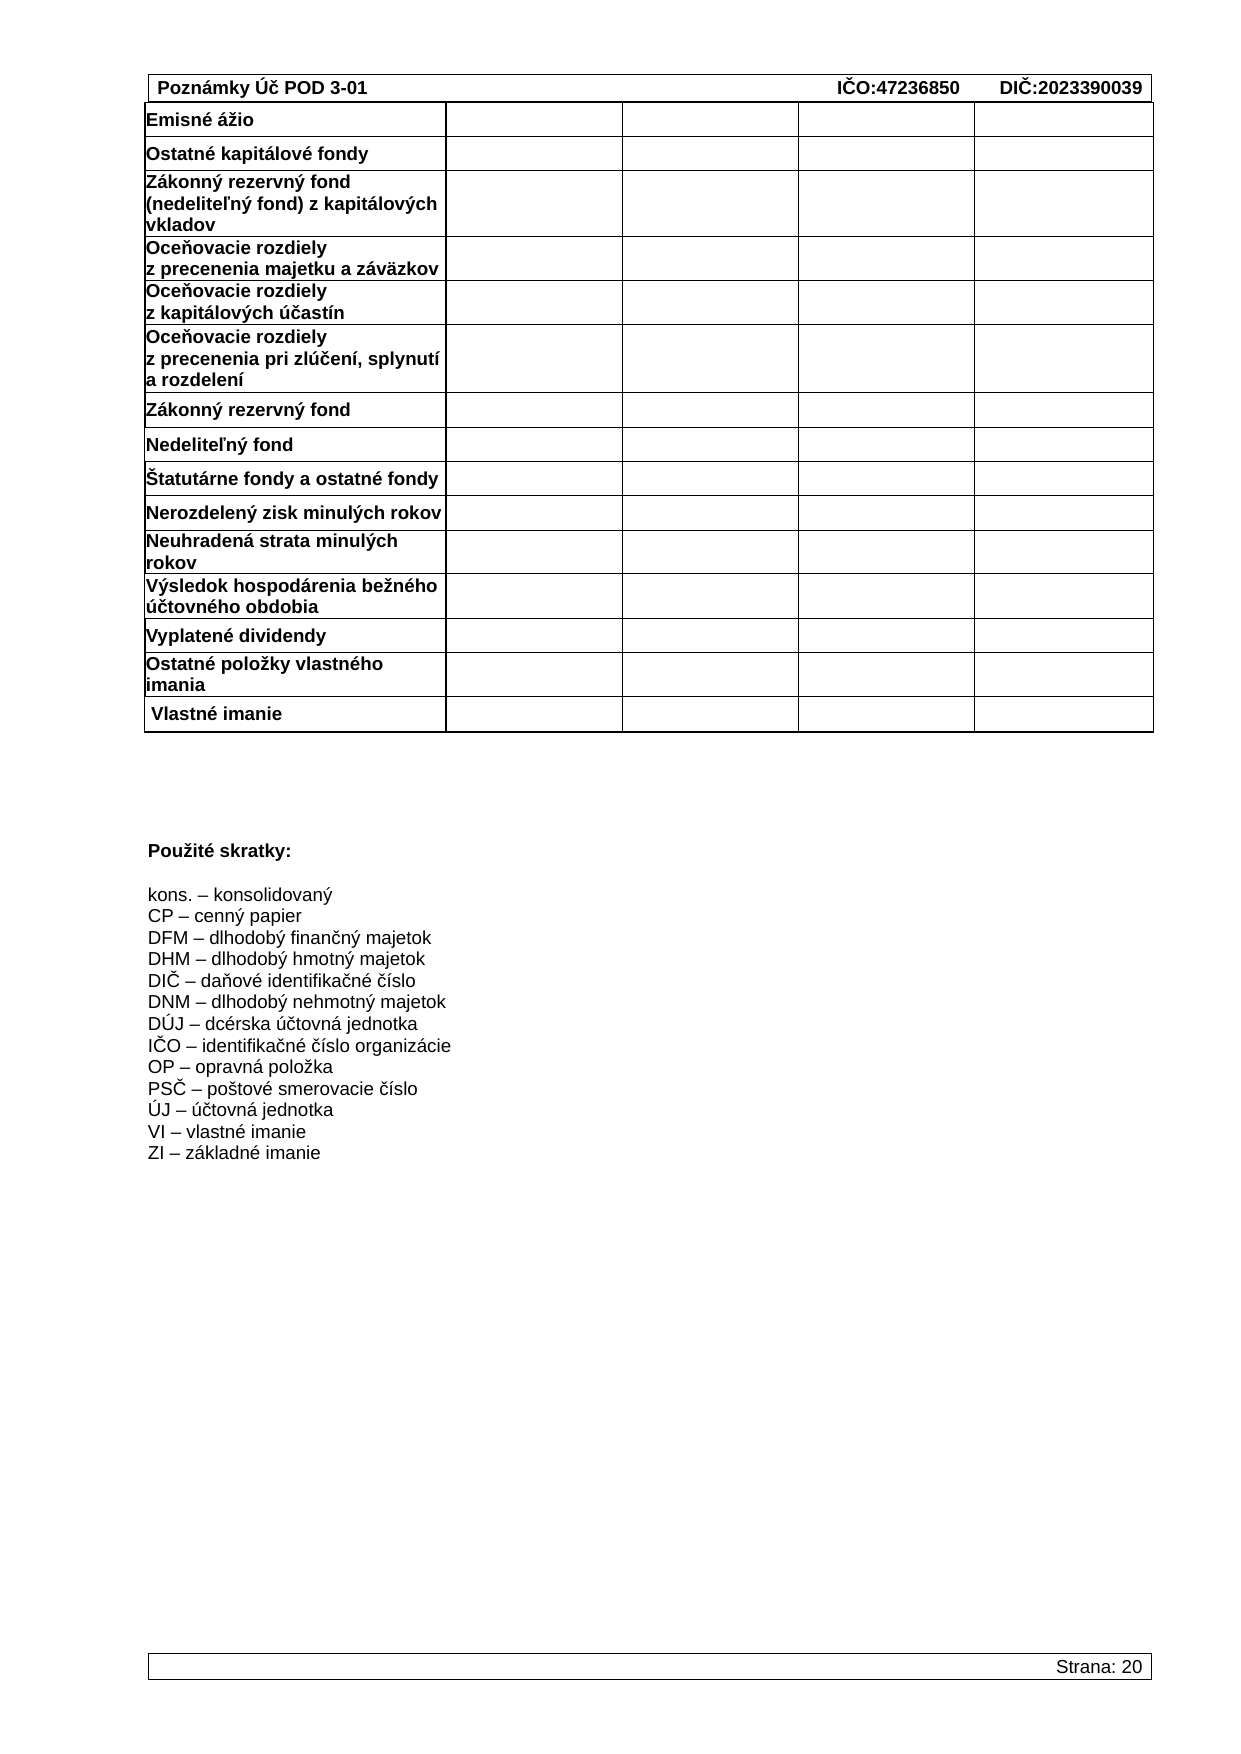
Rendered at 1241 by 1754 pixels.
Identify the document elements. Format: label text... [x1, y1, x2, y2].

table_cell [623, 237, 798, 280]
text DIČ – daňové identifikačné číslo [148, 970, 1152, 991]
table_cell [447, 619, 622, 652]
text DHM – dlhodobý hmotný majetok [148, 948, 1152, 970]
table_cell [975, 619, 1153, 652]
table_cell [975, 237, 1153, 280]
text DFM – dlhodobý finančný majetok [148, 927, 1152, 948]
table_cell [975, 428, 1153, 461]
table_cell [975, 103, 1153, 136]
table_cell [799, 393, 974, 427]
table_cell [623, 462, 798, 495]
table_cell [623, 697, 798, 731]
table_cell [799, 462, 974, 495]
table_cell [623, 281, 798, 323]
table_cell [447, 496, 622, 530]
table_cell [975, 281, 1153, 323]
table_cell Ostatné položky vlastného imania [146, 653, 445, 696]
table_cell [623, 428, 798, 461]
table_cell [799, 137, 974, 170]
table_cell [623, 103, 798, 136]
table_cell Zákonný rezervný fond (nedeliteľný fond) z kapitálových vkladov [146, 171, 445, 236]
table_cell [799, 653, 974, 696]
table_cell Neuhradená strata minulých rokov [146, 531, 445, 573]
table_cell [447, 462, 622, 495]
table_cell [623, 171, 798, 236]
table_cell [447, 171, 622, 236]
text Použité skratky: [148, 840, 1152, 862]
text DNM – dlhodobý nehmotný majetok [148, 991, 1152, 1013]
table_cell [975, 653, 1153, 696]
table_cell [623, 653, 798, 696]
table_cell [447, 697, 622, 731]
table_cell [623, 325, 798, 392]
table_cell [623, 137, 798, 170]
table_cell [799, 103, 974, 136]
table_cell [447, 137, 622, 170]
text kons. – konsolidovaný [148, 883, 1152, 905]
table_cell [975, 531, 1153, 573]
table_cell [623, 393, 798, 427]
table_cell Oceňovacie rozdiely z precenenia majetku a záväzkov [146, 237, 445, 280]
table_cell [799, 496, 974, 530]
table_cell [447, 531, 622, 573]
text ZI – základné imanie [148, 1142, 1152, 1164]
table_cell [975, 574, 1153, 617]
table_cell [799, 171, 974, 236]
table_cell Oceňovacie rozdiely z precenenia pri zlúčení, splynutí a rozdelení [146, 325, 445, 392]
table_cell [975, 697, 1153, 731]
table_cell Vlastné imanie [145, 697, 445, 731]
table_cell [447, 428, 622, 461]
text IČO – identifikačné číslo organizácie [148, 1034, 1152, 1056]
table_cell [447, 237, 622, 280]
table_cell [799, 237, 974, 280]
table_cell [975, 137, 1153, 170]
table_cell [799, 281, 974, 323]
table_cell Vyplatené dividendy [146, 619, 445, 652]
table_cell [799, 697, 974, 731]
table_cell [623, 496, 798, 530]
text ÚJ – účtovná jednotka [148, 1099, 1152, 1121]
table_cell Nerozdelený zisk minulých rokov [146, 496, 445, 530]
text CP – cenný papier [148, 905, 1152, 927]
table_cell [623, 619, 798, 652]
table_cell [447, 281, 622, 323]
table_cell [799, 428, 974, 461]
table_cell Ostatné kapitálové fondy [146, 137, 445, 170]
table_cell Emisné ážio [146, 103, 445, 136]
text VI – vlastné imanie [148, 1121, 1152, 1142]
table_cell [975, 393, 1153, 427]
table_cell [447, 653, 622, 696]
table_cell [623, 531, 798, 573]
text OP – opravná položka [148, 1056, 1152, 1077]
table_cell [975, 496, 1153, 530]
text DÚJ – dcérska účtovná jednotka [148, 1013, 1152, 1034]
table_cell Štatutárne fondy a ostatné fondy [146, 462, 445, 495]
table_cell Výsledok hospodárenia bežného účtovného obdobia [145, 574, 445, 617]
table_cell [975, 325, 1153, 392]
text PSČ – poštové smerovacie číslo [148, 1077, 1152, 1099]
table_cell Oceňovacie rozdiely z kapitálových účastín [146, 281, 445, 323]
table_cell Zákonný rezervný fond [146, 393, 445, 427]
table_cell [799, 325, 974, 392]
table_cell [623, 574, 798, 617]
table_cell [447, 103, 622, 136]
table_cell [799, 574, 974, 617]
table_cell [447, 393, 622, 427]
table_cell [975, 171, 1153, 236]
table_cell [799, 619, 974, 652]
table_cell [975, 462, 1153, 495]
table_cell Nedeliteľný fond [145, 428, 445, 461]
table_cell [447, 574, 622, 617]
table_cell [799, 531, 974, 573]
table_cell [447, 325, 622, 392]
